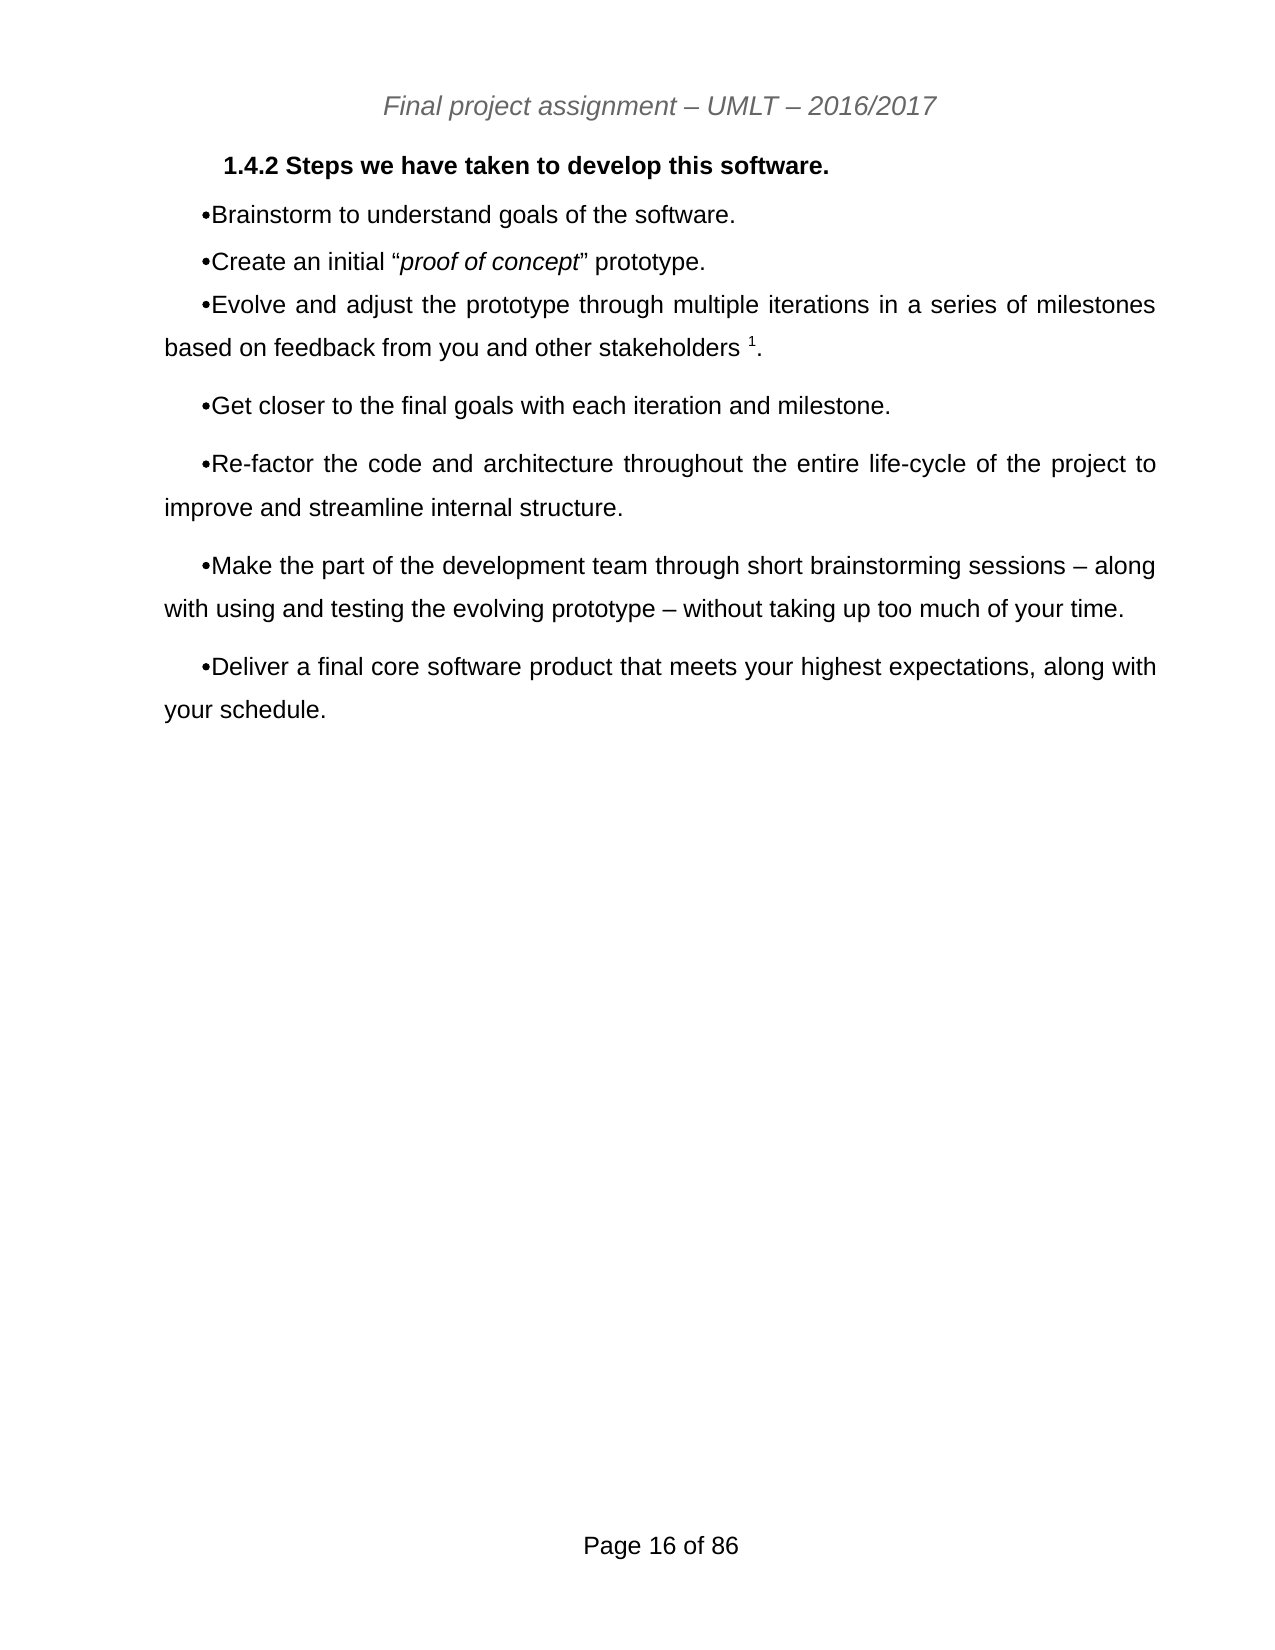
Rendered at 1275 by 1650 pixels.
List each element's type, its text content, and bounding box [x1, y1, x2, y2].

text 1.4.2 Steps we have taken to develop this software. [223, 151, 1158, 180]
list Deliver a final core software product that meets your highest expectations, along with your schedule. [164, 652, 1158, 724]
list Get closer to the final goals with each iteration and milestone. [202, 391, 1158, 420]
list Create an initial “proof of concept” prototype. [202, 247, 1158, 276]
list Brainstorm to understand goals of the software. [202, 200, 1158, 229]
list Make the part of the development team through short brainstorming sessions – along with using and testing the evolving prototype – without taking up too much of your time. [164, 551, 1158, 623]
list Evolve and adjust the prototype through multiple iterations in a series of milestones based on feedback from you and other stakeholders 1. [164, 290, 1158, 362]
list Re-factor the code and architecture throughout the entire life-cycle of the project to improve and streamline internal structure. [164, 449, 1158, 521]
